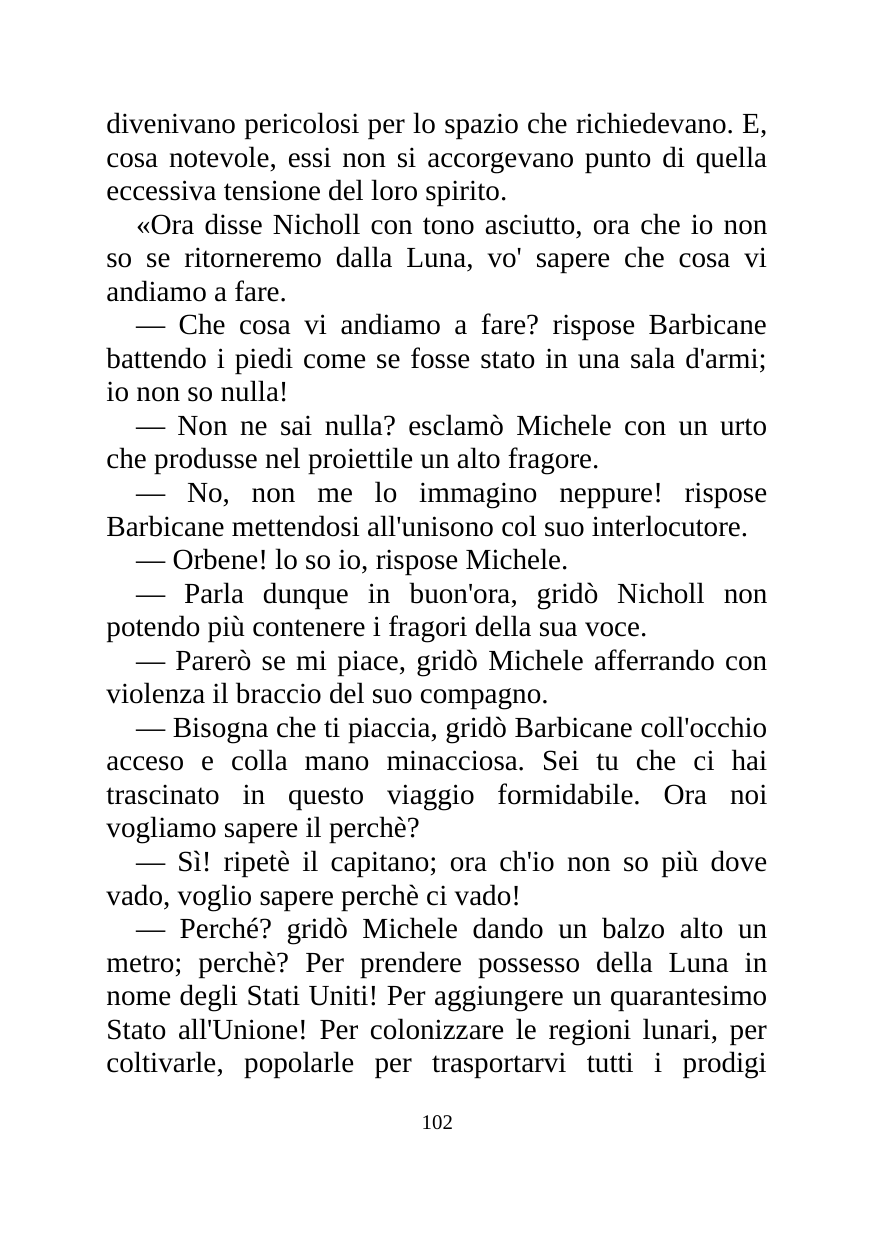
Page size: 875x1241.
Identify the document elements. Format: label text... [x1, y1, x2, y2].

text — Non ne sai nulla? esclamò Michele con un urto che produsse nel proiettile un alto fragore. [106, 408, 768, 475]
text divenivano pericolosi per lo spazio che richiedevano. E, cosa notevole, essi non si accorgevano punto di quella eccessiva tensione del loro spirito. [106, 106, 768, 207]
text — Orbene! lo so io, rispose Michele. [106, 542, 768, 576]
text — Sì! ripetè il capitano; ora ch'io non so più dove vado, voglio sapere perchè ci vado! [106, 844, 768, 911]
text — Bisogna che ti piaccia, gridò Barbicane coll'occhio acceso e colla mano minacciosa. Sei tu che ci hai trascinato in questo viaggio formidabile. Ora noi vogliamo sapere il perchè? [106, 710, 768, 844]
text — Perché? gridò Michele dando un balzo alto un metro; perchè? Per prendere possesso della Luna in nome degli Stati Uniti! Per aggiungere un quarantesimo Stato all'Unione! Per colonizzare le regioni lunari, per coltivarle, popolarle per trasportarvi tutti i prodigi [106, 911, 768, 1079]
text — Parerò se mi piace, gridò Michele afferrando con violenza il braccio del suo compagno. [106, 643, 768, 710]
text — Che cosa vi andiamo a fare? rispose Barbicane battendo i piedi come se fosse stato in una sala d'armi; io non so nulla! [106, 307, 768, 408]
text «Ora disse Nicholl con tono asciutto, ora che io non so se ritorneremo dalla Luna, vo' sapere che cosa vi andiamo a fare. [106, 207, 768, 307]
text — Parla dunque in buon'ora, gridò Nicholl non potendo più contenere i fragori della sua voce. [106, 576, 768, 643]
text — No, non me lo immagino neppure! rispose Barbicane mettendosi all'unisono col suo interlocutore. [106, 475, 768, 542]
